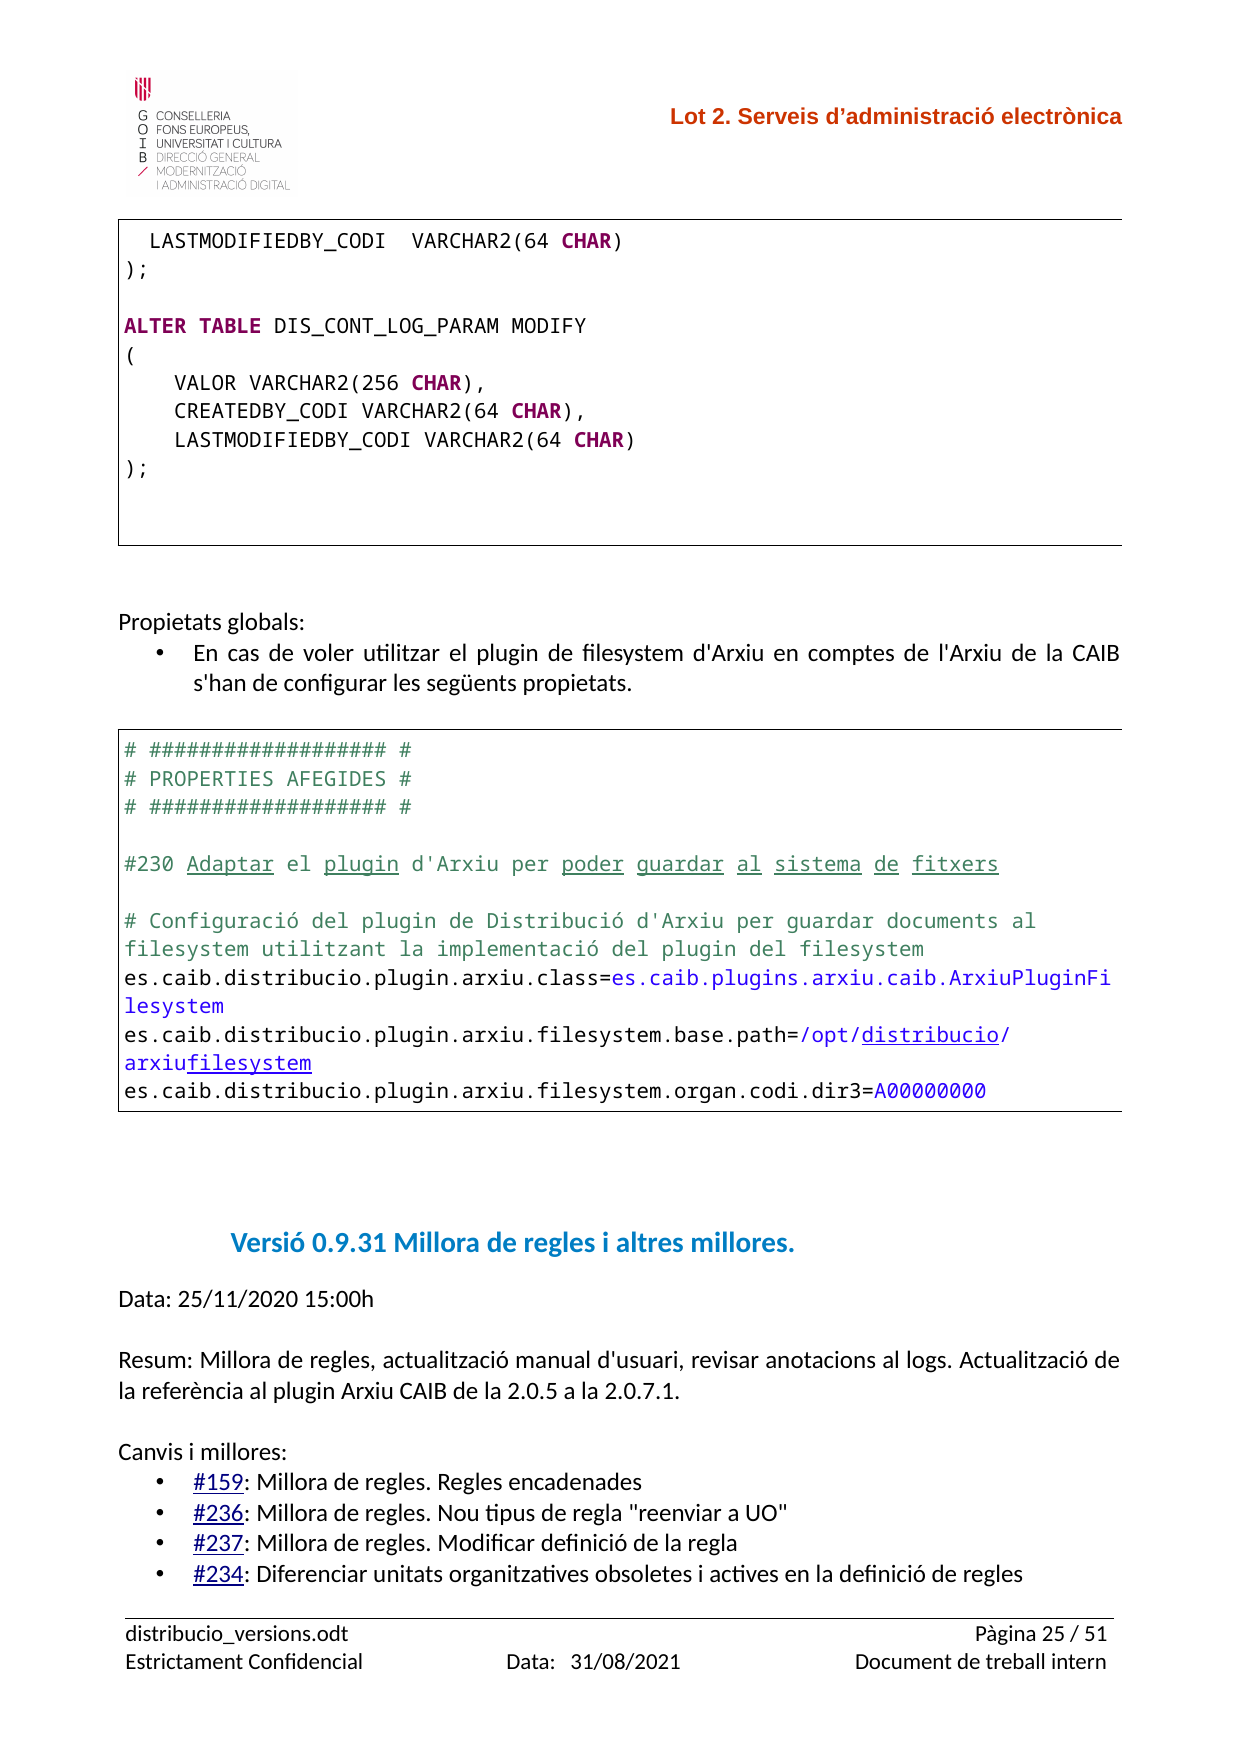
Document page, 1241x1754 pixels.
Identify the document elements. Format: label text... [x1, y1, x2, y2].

list #236: Millora de regles. Nou tipus de regla "reenviar a UO" [156, 1497, 1122, 1527]
table_header LASTMODIFIEDBY_CODI VARCHAR2(64 CHAR) ); ALTER TABLE DIS_CONT_LOG_PARAM MODIFY ( VALOR VARCHAR2(256 CHAR), CREATEDBY_CODI VARCHAR2(64 CHAR), LASTMODIFIEDBY_CODI VARCHAR2(64 CHAR) ); [119, 220, 1122, 544]
text Resum: Millora de regles, actualització manual d'usuari, revisar anotacions al logs. Actualització de la referència al plugin Arxiu CAIB de la 2.0.5 a la 2.0.7.1. [118, 1344, 1122, 1405]
list #237: Millora de regles. Modificar definició de la regla [156, 1527, 1122, 1558]
text Canvis i millores: [118, 1436, 1122, 1466]
list En cas de voler utilitzar el plugin de filesystem d'Arxiu en comptes de l'Arxiu de la CAIB s'han de configurar les següents propietats. [156, 637, 1122, 698]
picture [126, 70, 299, 197]
list #159: Millora de regles. Regles encadenades [156, 1466, 1122, 1497]
list #234: Diferenciar unitats organitzatives obsoletes i actives en la definició de regles [156, 1558, 1122, 1588]
subtitle Versió 0.9.31 Millora de regles i altres millores. [153, 1224, 1122, 1260]
table_header # ################### # # PROPERTIES AFEGIDES # # ################### # #230 Adaptar el plugin d'Arxiu per poder guardar al sistema de fitxers # Configuració del plugin de Distribució d'Arxiu per guardar documents al filesystem utilitzant la implementació del plugin del filesystem es.caib.distribucio.plugin.arxiu.class=es.caib.plugins.arxiu.caib.ArxiuPluginFilesystem es.caib.distribucio.plugin.arxiu.filesystem.base.path=/opt/distribucio/arxiufilesystem es.caib.distribucio.plugin.arxiu.filesystem.organ.codi.dir3=A00000000 [119, 730, 1122, 1111]
text Data: 25/11/2020 15:00h [118, 1283, 1122, 1314]
text Propietats globals: [118, 607, 1122, 637]
